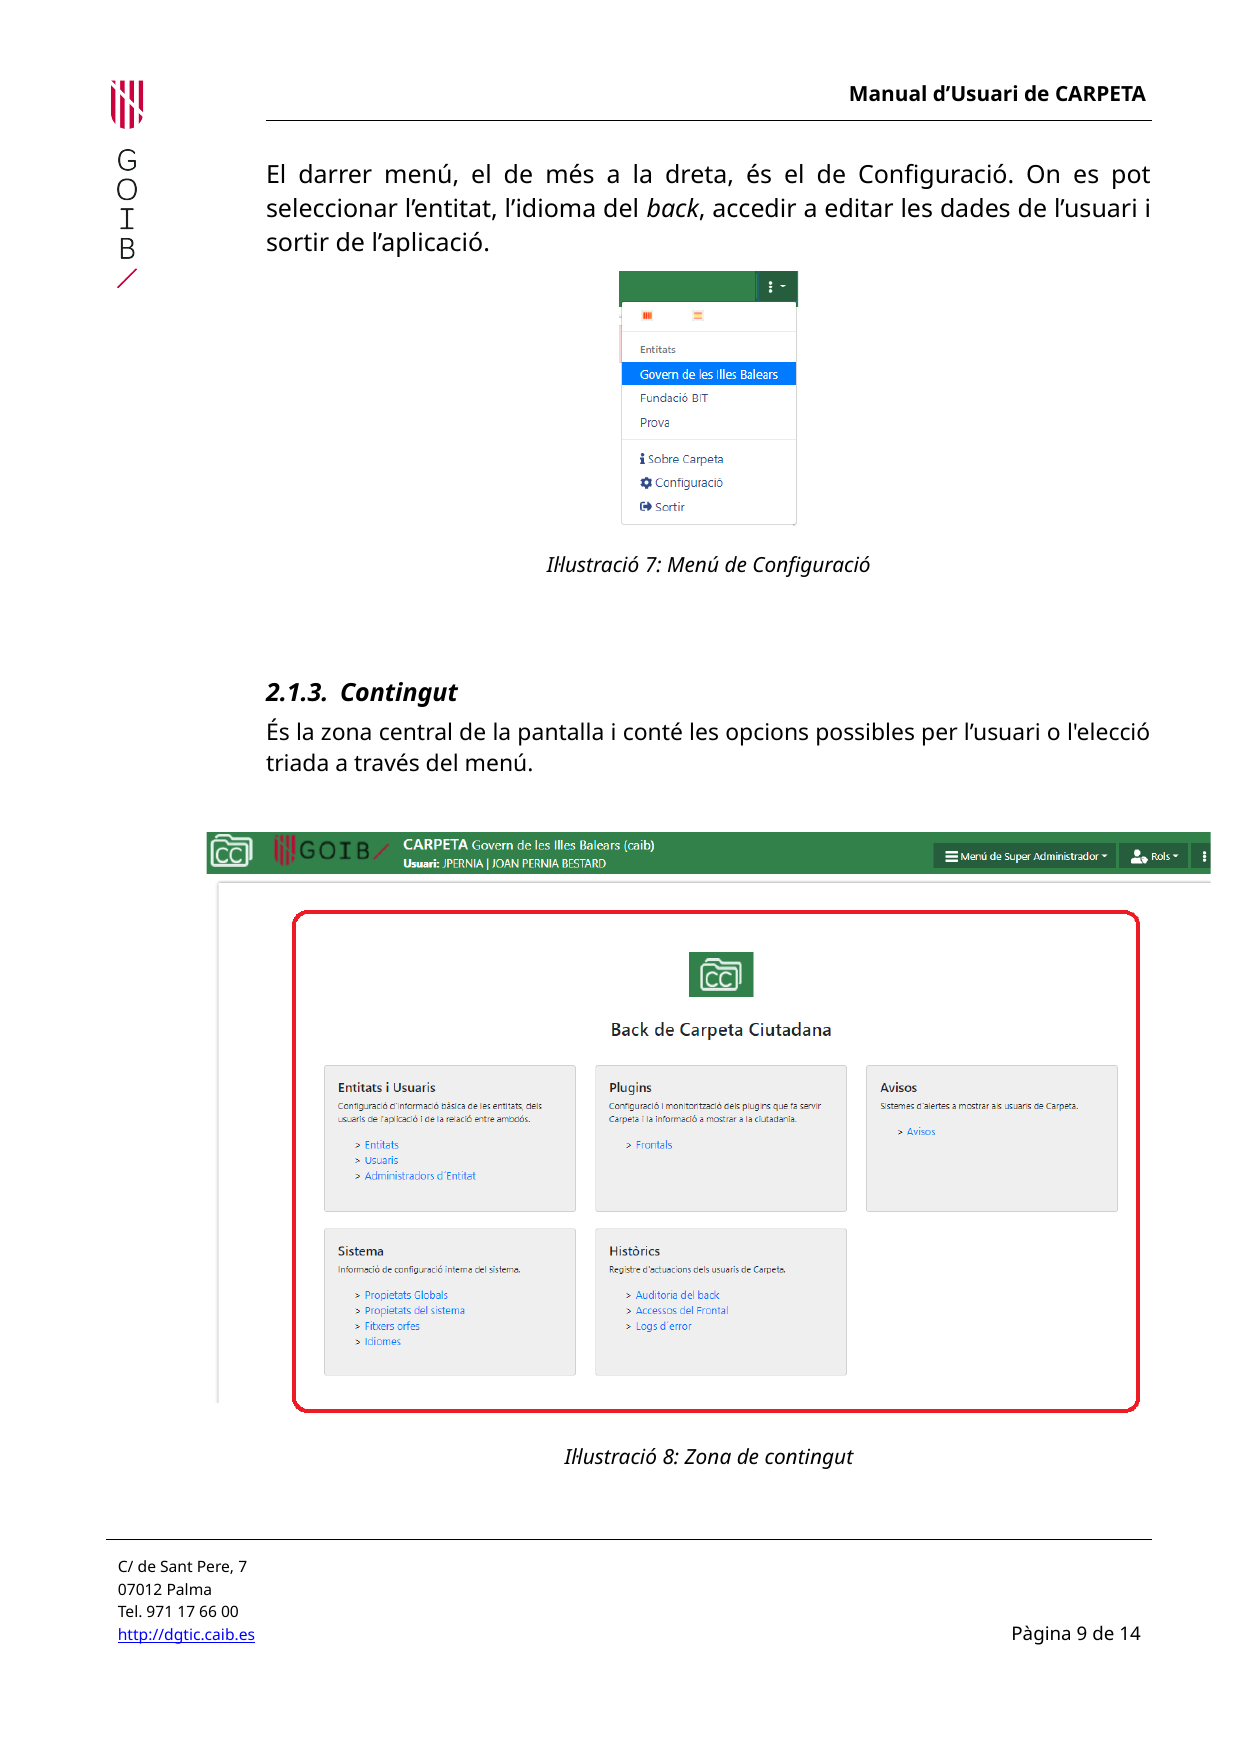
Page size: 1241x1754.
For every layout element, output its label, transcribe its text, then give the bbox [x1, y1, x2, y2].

picture [82, 57, 172, 319]
text Il·lustració 8: Zona de contingut [266, 1418, 1152, 1471]
text Il·lustració 7: Menú de Configuració [266, 526, 1152, 578]
text El darrer menú, el de més a la dreta, és el de Configuració. On es pot seleccionar l’entitat, l’idioma del back, accedir a editar les dades de l’usuari i sortir de l’aplicació. [266, 156, 1152, 259]
subtitle Contingut [266, 675, 1152, 709]
text És la zona central de la pantalla i conté les opcions possibles per l’usuari o l'elecció triada a través del menú. [266, 715, 1152, 778]
picture [619, 271, 799, 526]
